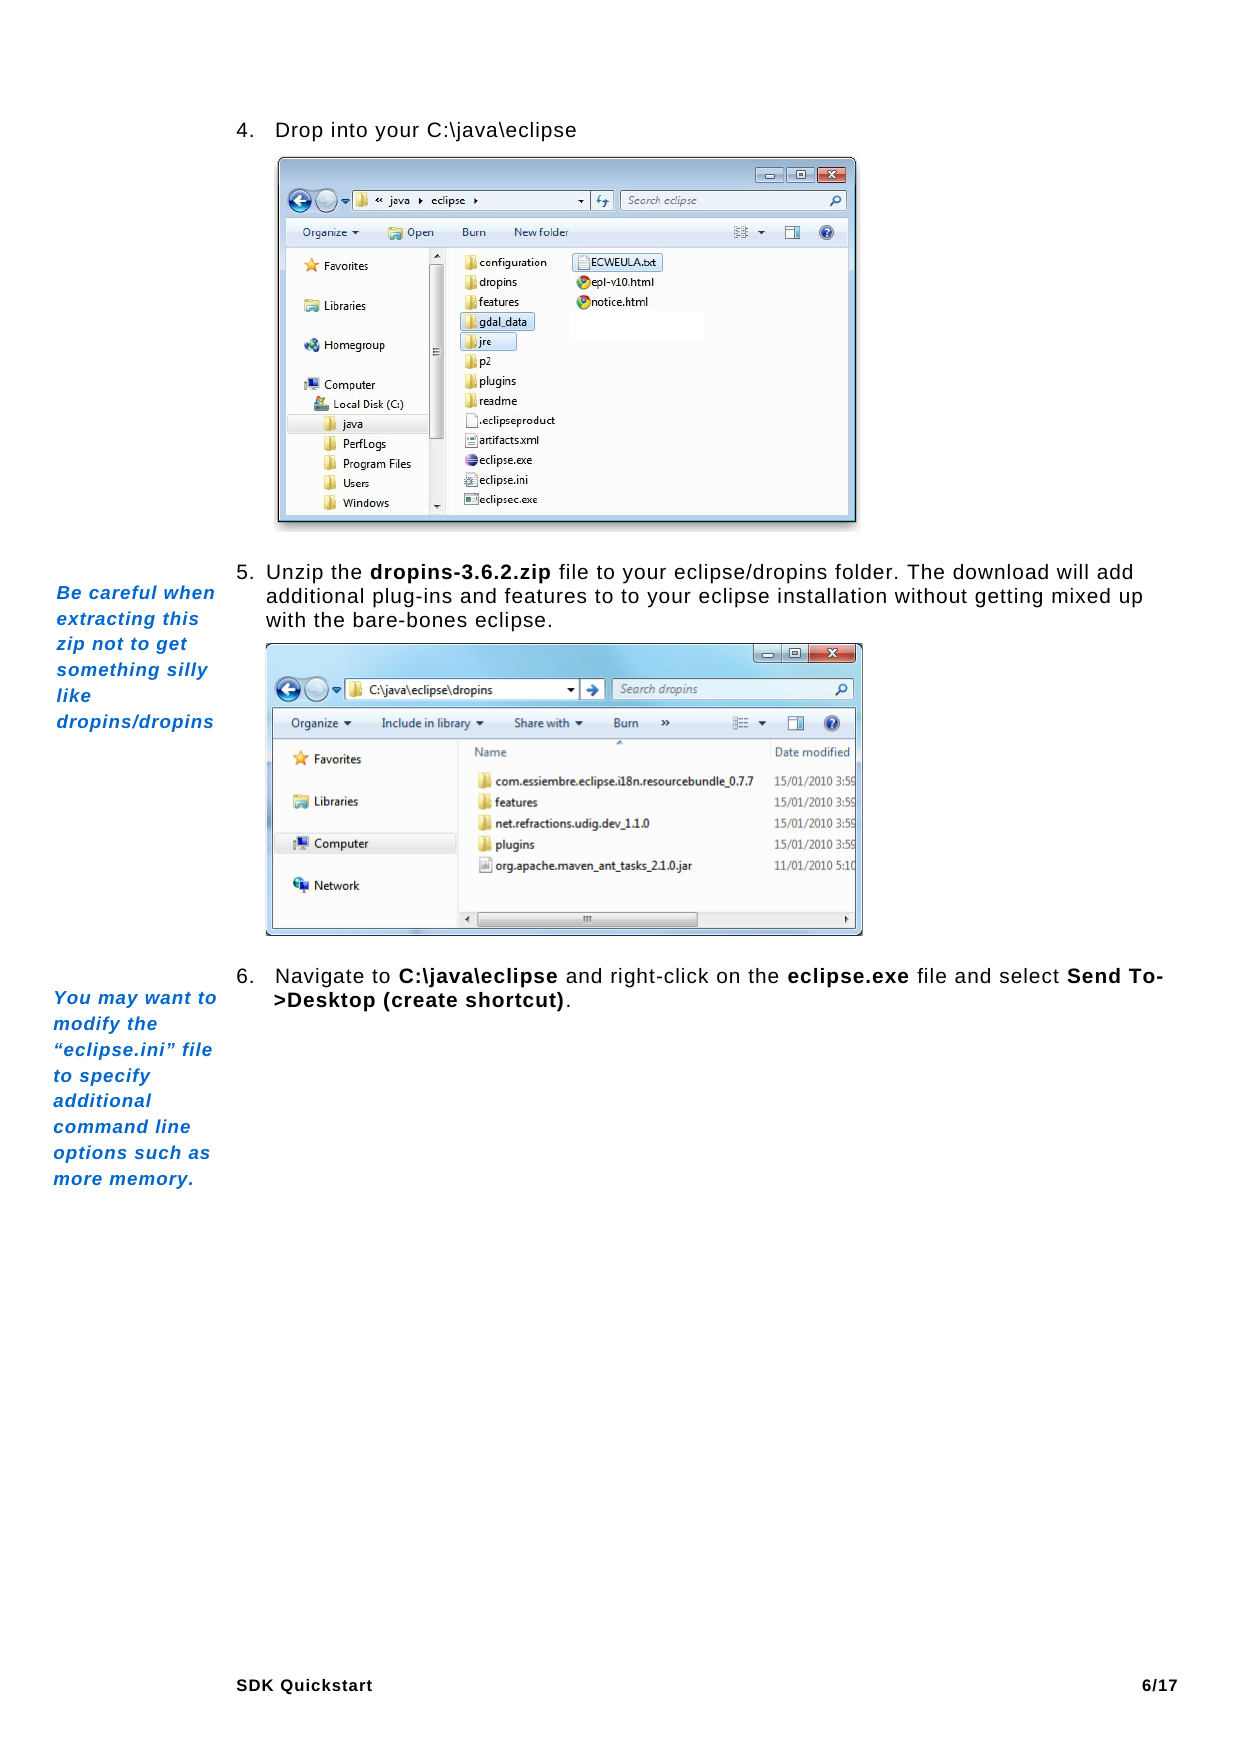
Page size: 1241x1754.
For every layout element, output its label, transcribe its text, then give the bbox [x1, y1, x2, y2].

list You may want to modify the “eclipse.ini” file to specify additional command line options such as more memory. [53, 987, 218, 1189]
picture [265, 643, 863, 936]
list Be careful when extracting this zip not to get something silly like dropins/dropins [56, 581, 222, 732]
list Unzip the dropins-3.6.2.zip file to your eclipse/dropins folder. The download will add additional plug-ins and features to to your eclipse installation without getting mixed up with the bare-bones eclipse. [236, 560, 1181, 947]
list Drop into your C:\java\eclipse [236, 118, 1181, 543]
list Navigate to C:\java\eclipse and right-click on the eclipse.exe file and select Send To->Desktop (create shortcut). [236, 964, 1181, 1012]
picture [273, 153, 861, 532]
